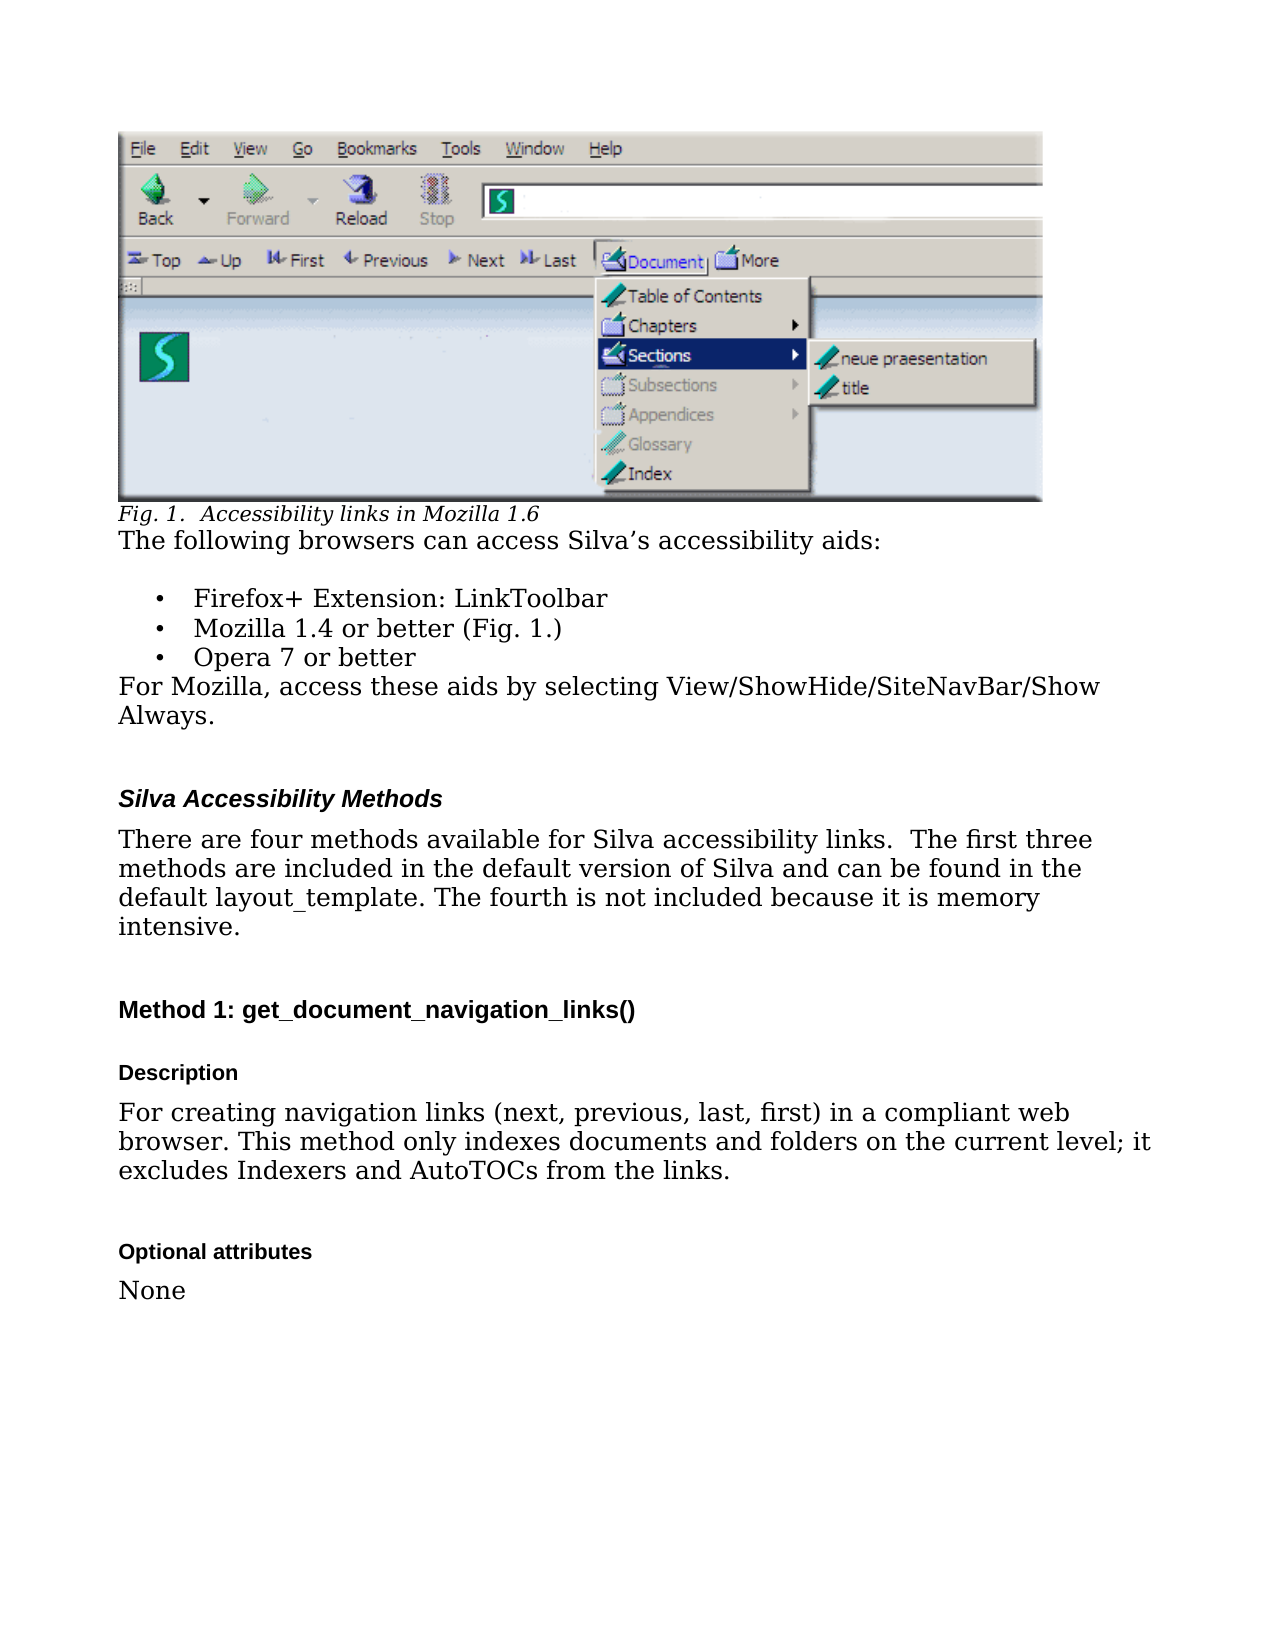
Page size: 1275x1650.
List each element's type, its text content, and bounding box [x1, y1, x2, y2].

text For Mozilla, access these aids by selecting View/ShowHide/SiteNavBar/Show Always. [118, 672, 1157, 759]
text None [118, 1276, 1157, 1335]
text There are four methods available for Silva accessibility links. The first three methods are included in the default version of Silva and can be found in the default layout_template. The fourth is not included because it is memory intensive. [118, 825, 1157, 971]
list Mozilla 1.4 or better (Fig. 1.) [156, 614, 1157, 643]
text The following browsers can access Silva’s accessibility aids: [118, 526, 1157, 584]
list Firefox+ Extension: LinkToolbar [156, 584, 1157, 614]
subtitle Silva Accessibility Methods [118, 784, 1157, 812]
subtitle Description [118, 1061, 1157, 1085]
subtitle Method 1: get_document_navigation_links() [118, 996, 1157, 1023]
subtitle Optional attributes [118, 1239, 1157, 1264]
list Opera 7 or better [156, 643, 1157, 672]
text Fig. 1. Accessibility links in Mozilla 1.6 [118, 502, 1043, 526]
text For creating navigation links (next, previous, last, first) in a compliant web browser. This method only indexes documents and folders on the current level; it excludes Indexers and AutoTOCs from the links. [118, 1098, 1157, 1214]
picture [118, 130, 1043, 502]
